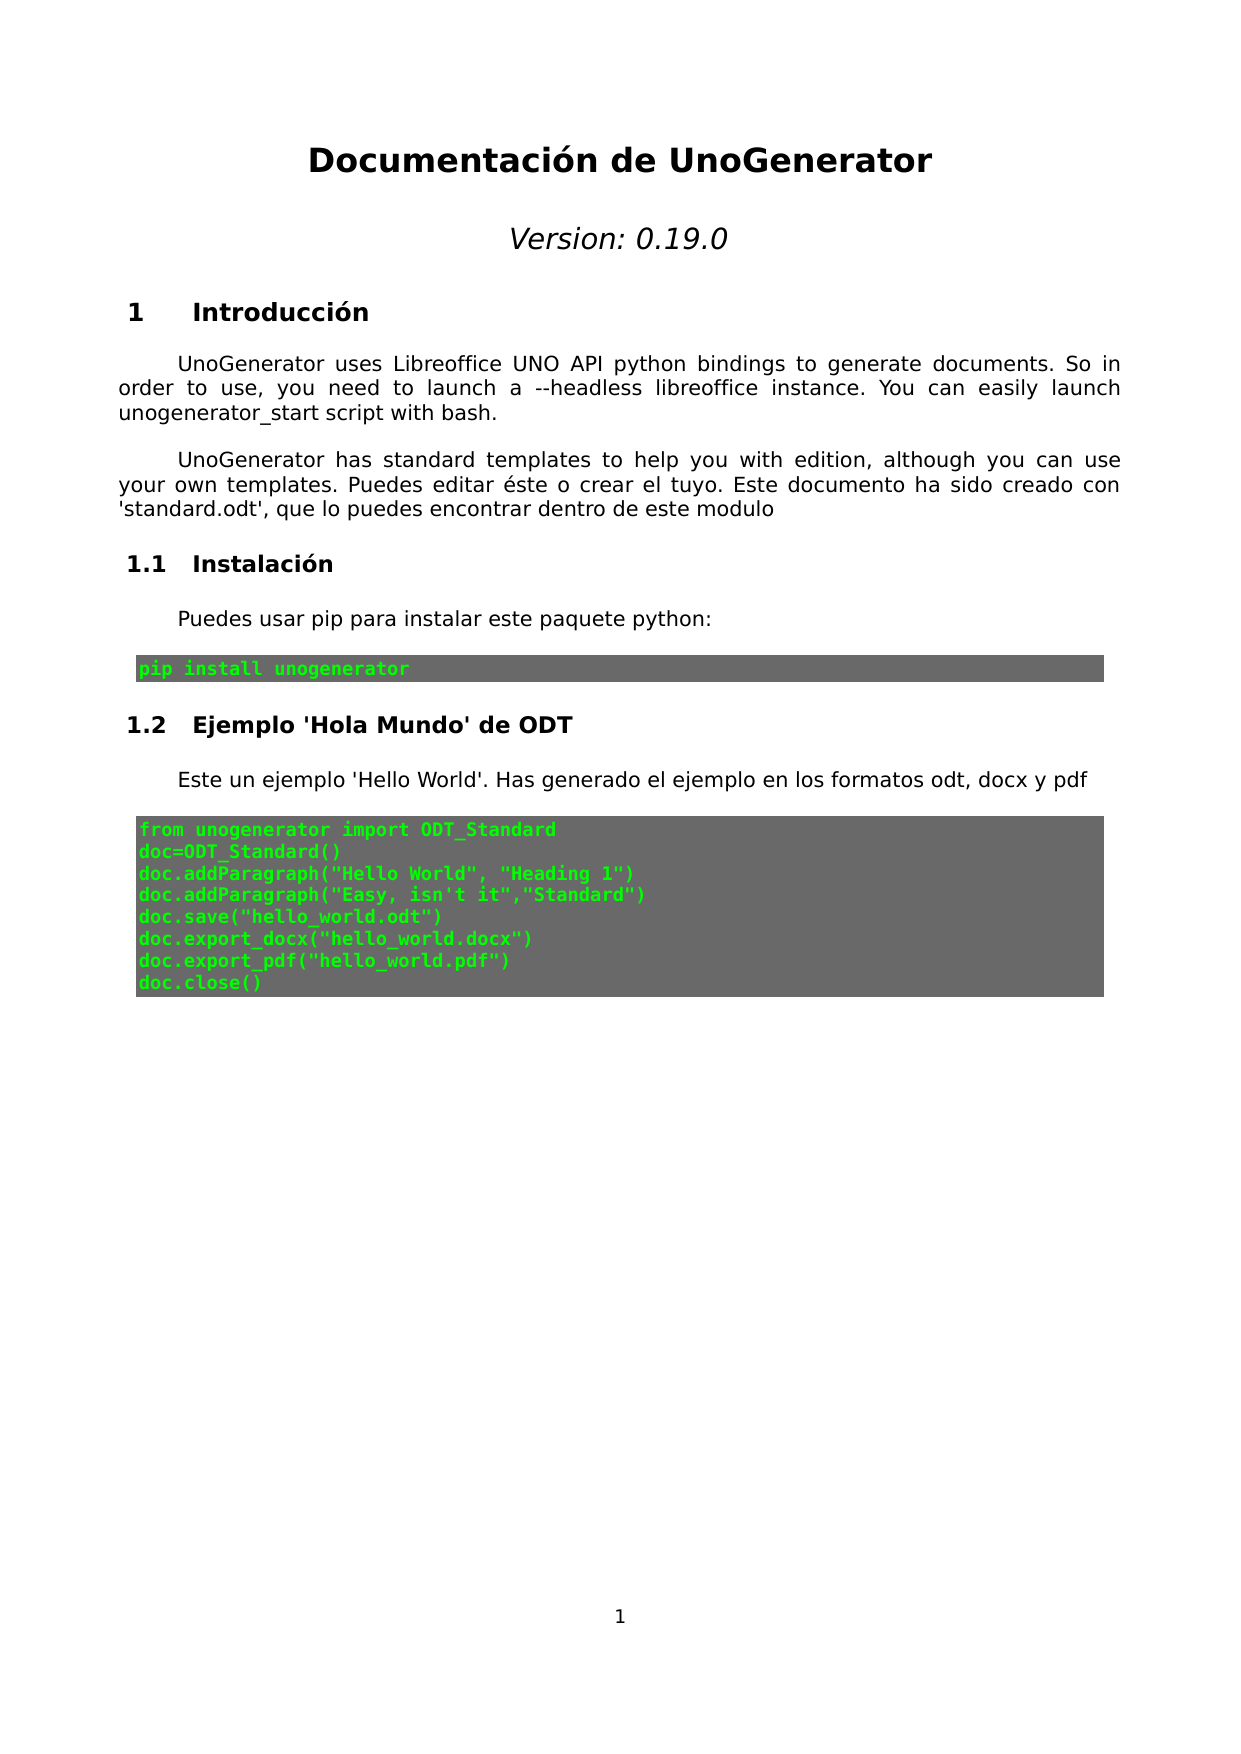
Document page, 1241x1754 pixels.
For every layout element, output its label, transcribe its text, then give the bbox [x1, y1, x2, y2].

text UnoGenerator uses Libreoffice UNO API python bindings to generate documents. So in order to use, you need to launch a --headless libreoffice instance. You can easily launch unogenerator_start script with bash. [118, 352, 1122, 425]
text Este un ejemplo 'Hello World'. Has generado el ejemplo en los formatos odt, docx y pdf [118, 768, 1122, 792]
subtitle Ejemplo 'Hola Mundo' de ODT [118, 712, 1122, 738]
subtitle Introducción [118, 299, 1122, 328]
title Documentación de UnoGenerator [118, 142, 1122, 181]
text pip install unogenerator [136, 655, 1104, 682]
text Puedes usar pip para instalar este paquete python: [118, 607, 1122, 631]
text from unogenerator import ODT_Standard doc=ODT_Standard() doc.addParagraph("Hello World", "Heading 1") doc.addParagraph("Easy, isn't it","Standard") doc.save("hello_world.odt") doc.export_docx("hello_world.docx") doc.export_pdf("hello_world.pdf") doc.close() [136, 816, 1104, 997]
subtitle Version: 0.19.0 [118, 222, 1122, 256]
subtitle Instalación [118, 551, 1122, 577]
text UnoGenerator has standard templates to help you with edition, although you can use your own templates. Puedes editar éste o crear el tuyo. Este documento ha sido creado con 'standard.odt', que lo puedes encontrar dentro de este modulo [118, 448, 1122, 521]
